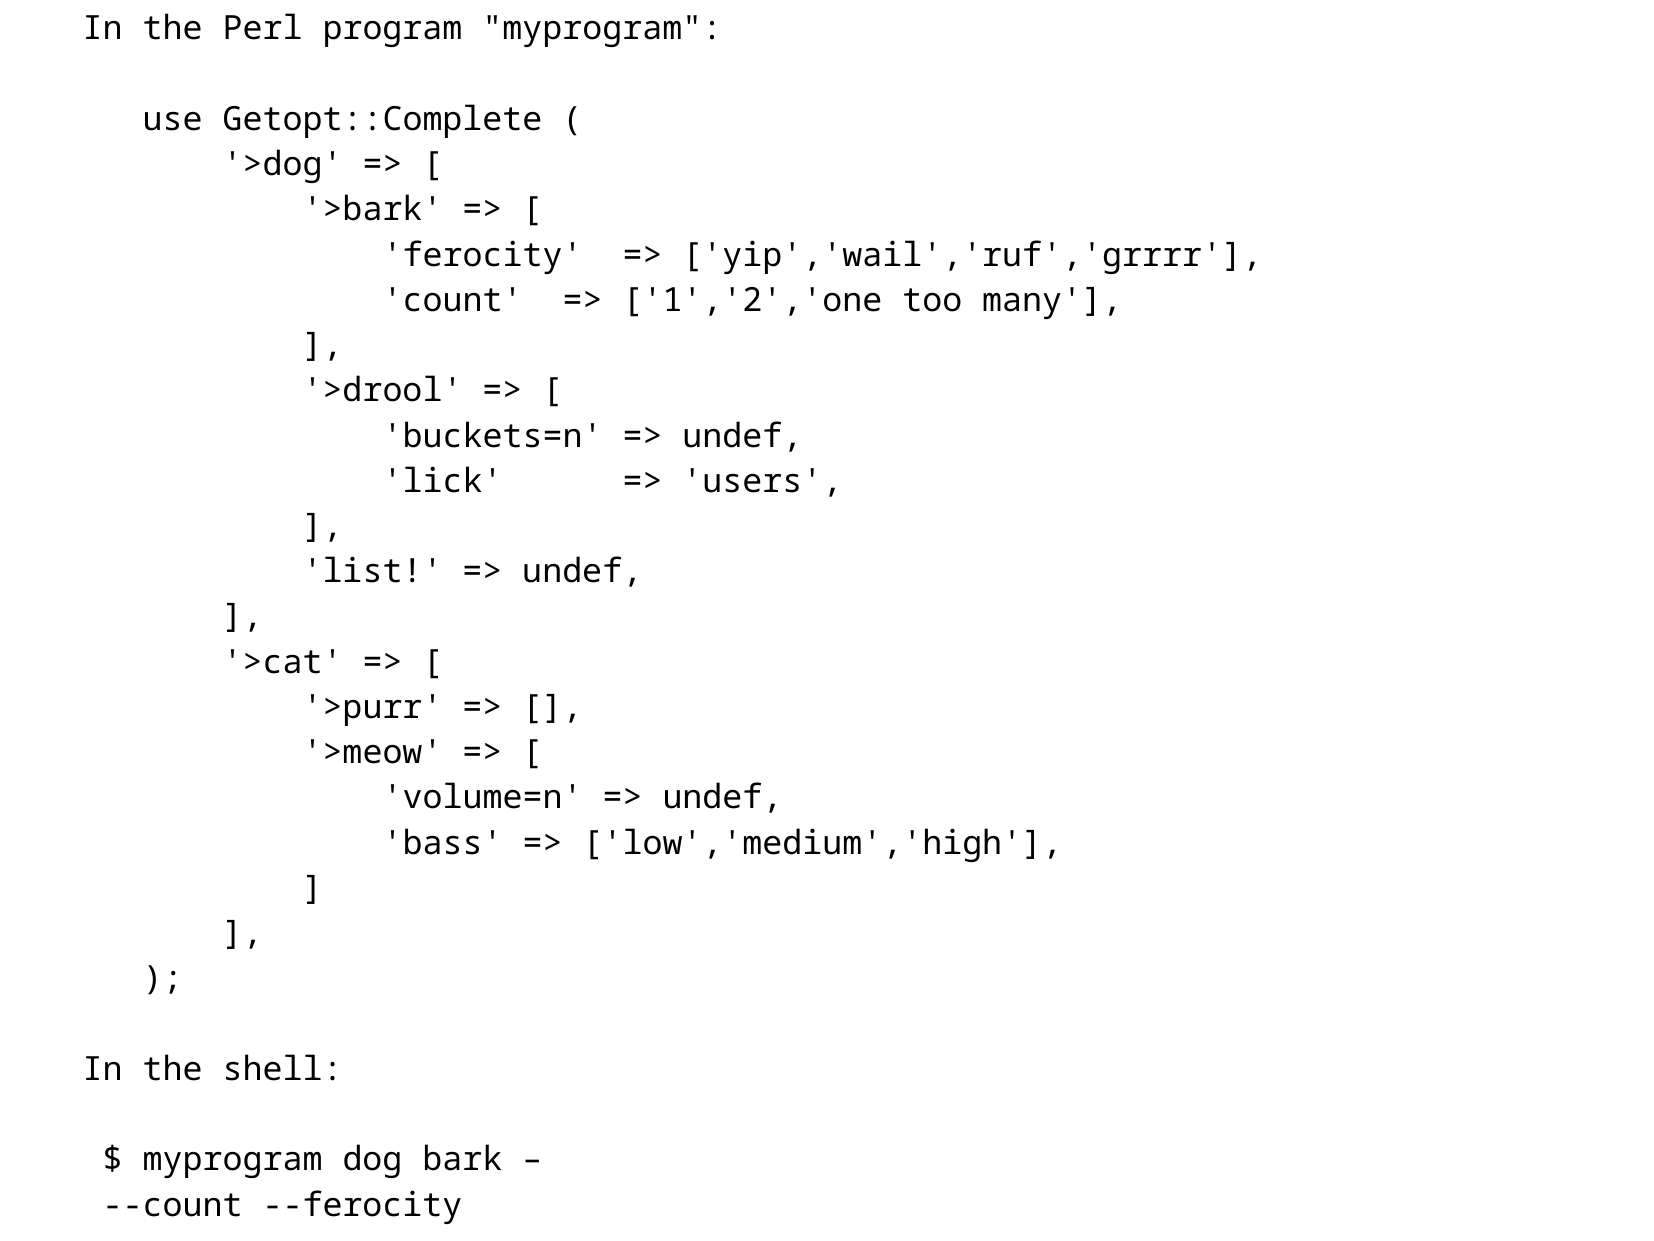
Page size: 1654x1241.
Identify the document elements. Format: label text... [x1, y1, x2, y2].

subtitle In the Perl program "myprogram": use Getopt::Complete ( '>dog' => [ '>bark' => [ 'ferocity' => ['yip','wail','ruf','grrrr'], 'count' => ['1','2','one too many'], ], '>drool' => [ 'buckets=n' => undef, 'lick' => 'users', ], 'list!' => undef, ], '>cat' => [ '>purr' => [], '>meow' => [ 'volume=n' => undef, 'bass' => ['low','medium','high'], ] ], ); In the shell: $ myprogram dog bark – --count --ferocity [82, 4, 1571, 1102]
